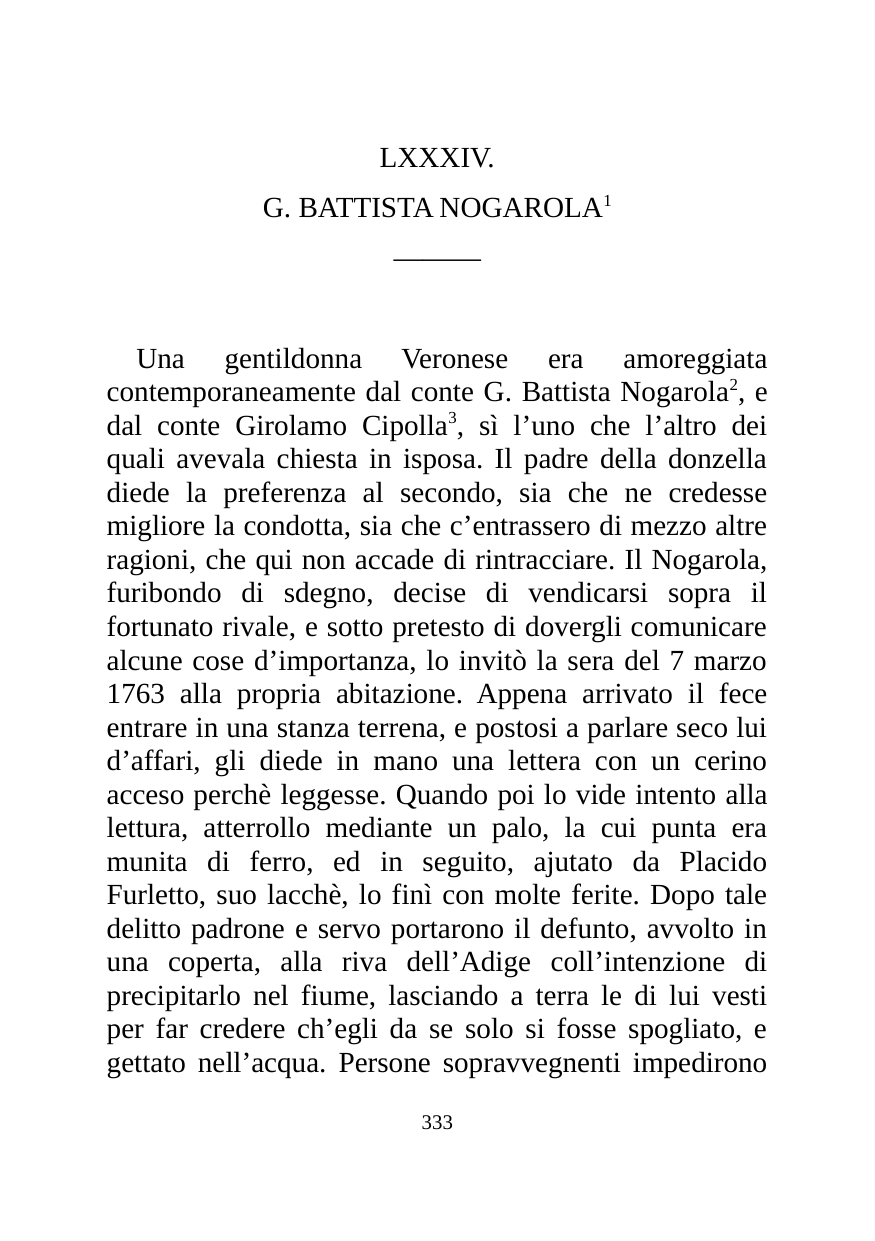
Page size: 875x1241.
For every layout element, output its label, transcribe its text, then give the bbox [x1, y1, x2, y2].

text Una gentildonna Veronese era amoreggiata contemporaneamente dal conte G. Battista Nogarola, e dal conte Girolamo Cipolla, sì l’uno che l’altro dei quali avevala chiesta in isposa. Il padre della donzella diede la preferenza al secondo, sia che ne credesse migliore la condotta, sia che c’entrassero di mezzo altre ragioni, che qui non accade di rintracciare. Il Nogarola, furibondo di sdegno, decise di vendicarsi sopra il fortunato rivale, e sotto pretesto di dovergli comunicare alcune cose d’importanza, lo invitò la sera del 7 marzo 1763 alla propria abitazione. Appena arrivato il fece entrare in una stanza terrena, e postosi a parlare seco lui d’affari, gli diede in mano una lettera con un cerino acceso perchè leggesse. Quando poi lo vide intento alla lettura, atterrollo mediante un palo, la cui punta era munita di ferro, ed in seguito, ajutato da Placido Furletto, suo lacchè, lo finì con molte ferite. Dopo tale delitto padrone e servo portarono il defunto, avvolto in una coperta, alla riva dell’Adige coll’intenzione di precipitarlo nel fiume, lasciando a terra le di lui vesti per far credere ch’egli da se solo si fosse spogliato, e gettato nell’acqua. Persone sopravvegnenti impedirono [106, 341, 768, 1079]
subtitle LXXXIV. G. BATTISTA NOGAROLA ――― [106, 140, 768, 274]
